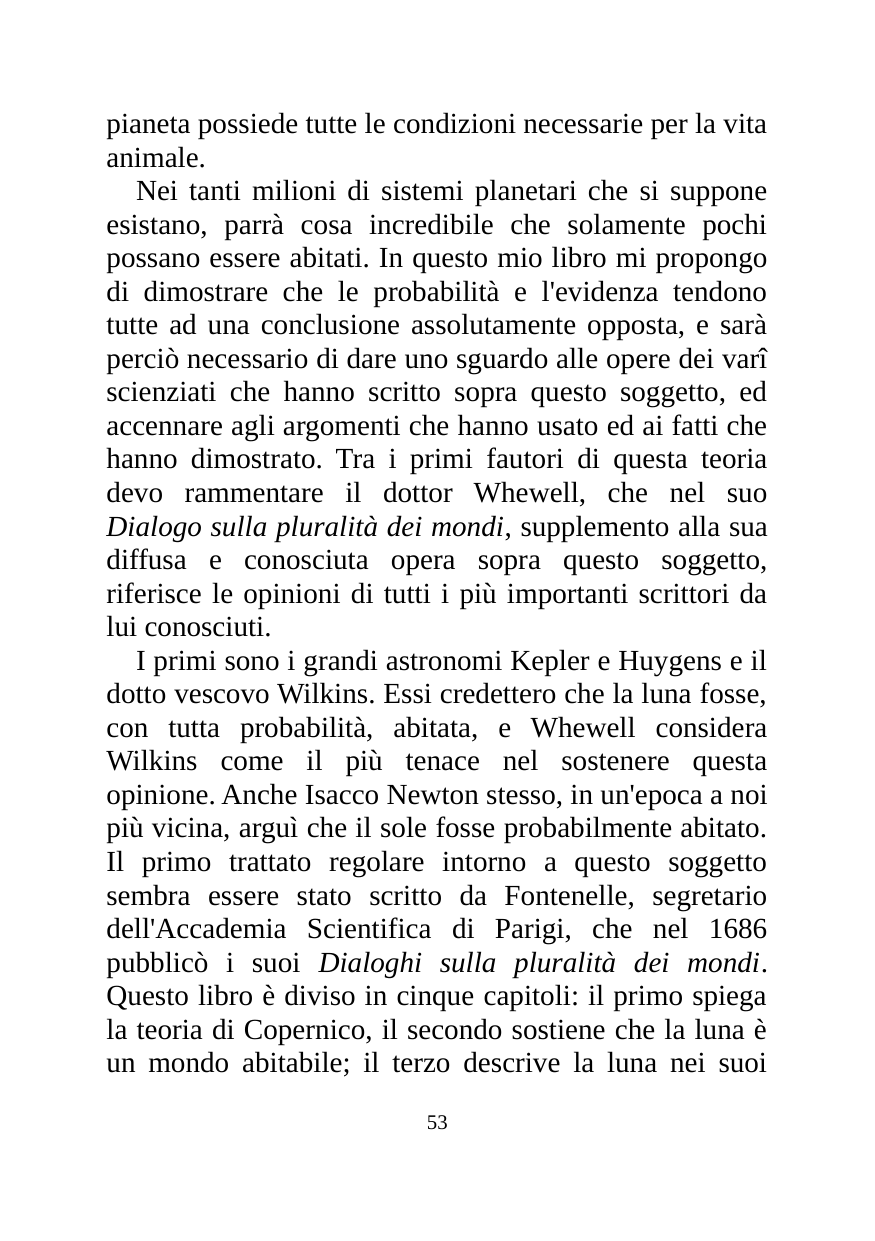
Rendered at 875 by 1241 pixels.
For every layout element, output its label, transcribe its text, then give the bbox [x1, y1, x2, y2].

text pianeta possiede tutte le condizioni necessarie per la vita animale. [106, 106, 768, 173]
text Nei tanti milioni di sistemi planetari che si suppone esistano, parrà cosa incredibile che solamente pochi possano essere abitati. In questo mio libro mi propongo di dimostrare che le probabilità e l'evidenza tendono tutte ad una conclusione assolutamente opposta, e sarà perciò necessario di dare uno sguardo alle opere dei varî scienziati che hanno scritto sopra questo soggetto, ed accennare agli argomenti che hanno usato ed ai fatti che hanno dimostrato. Tra i primi fautori di questa teoria devo rammentare il dottor Whewell, che nel suo Dialogo sulla pluralità dei mondi, supplemento alla sua diffusa e conosciuta opera sopra questo soggetto, riferisce le opinioni di tutti i più importanti scrittori da lui conosciuti. [106, 173, 768, 643]
text I primi sono i grandi astronomi Kepler e Huygens e il dotto vescovo Wilkins. Essi credettero che la luna fosse, con tutta probabilità, abitata, e Whewell considera Wilkins come il più tenace nel sostenere questa opinione. Anche Isacco Newton stesso, in un'epoca a noi più vicina, arguì che il sole fosse probabilmente abitato. Il primo trattato regolare intorno a questo soggetto sembra essere stato scritto da Fontenelle, segretario dell'Accademia Scientifica di Parigi, che nel 1686 pubblicò i suoi Dialoghi sulla pluralità dei mondi. Questo libro è diviso in cinque capitoli: il primo spiega la teoria di Copernico, il secondo sostiene che la luna è un mondo abitabile; il terzo descrive la luna nei suoi [106, 643, 768, 1079]
